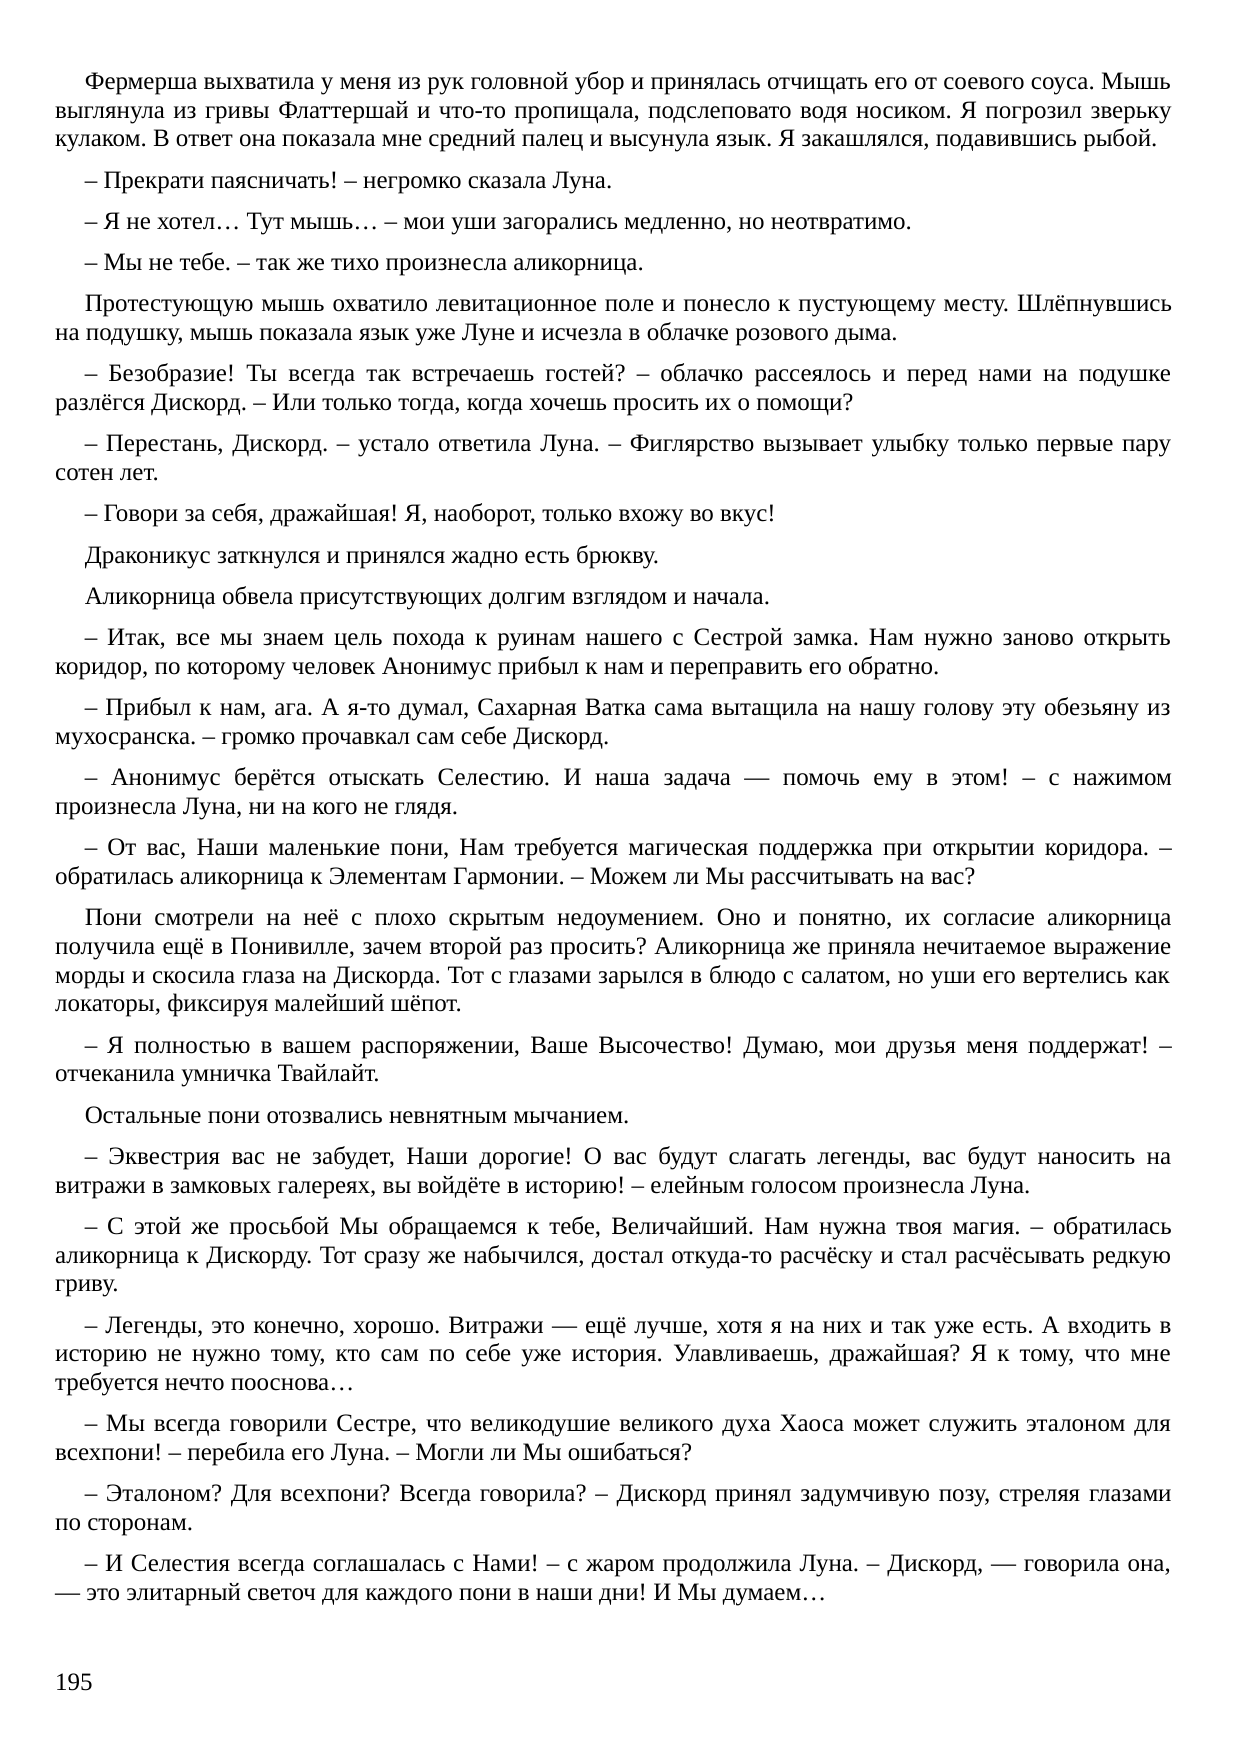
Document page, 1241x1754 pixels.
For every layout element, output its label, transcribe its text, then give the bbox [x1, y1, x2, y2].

text – Прибыл к нам, ага. А я-то думал, Сахарная Ватка сама вытащила на нашу голову эту обезьяну из мухосранска. – громко прочавкал сам себе Дискорд. [55, 692, 1173, 750]
text – Я полностью в вашем распоряжении, Ваше Высочество! Думаю, мои друзья меня поддержат! – отчеканила умничка Твайлайт. [55, 1030, 1173, 1087]
text Пони смотрели на неё с плохо скрытым недоумением. Оно и понятно, их согласие аликорница получила ещё в Понивилле, зачем второй раз просить? Аликорница же приняла нечитаемое выражение морды и скосила глаза на Дискорда. Тот с глазами зарылся в блюдо с салатом, но уши его вертелись как локаторы, фиксируя малейший шёпот. [55, 902, 1173, 1017]
text – Мы всегда говорили Сестре, что великодушие великого духа Хаоса может служить эталоном для всехпони! – перебила его Луна. – Могли ли Мы ошибаться? [55, 1408, 1173, 1466]
text Аликорница обвела присутствующих долгим взглядом и начала. [55, 581, 1173, 610]
text – Легенды, это конечно, хорошо. Витражи — ещё лучше, хотя я на них и так уже есть. А входить в историю не нужно тому, кто сам по себе уже история. Улавливаешь, дражайшая? Я к тому, что мне требуется нечто пооснова… [55, 1310, 1173, 1396]
text – С этой же просьбой Мы обращаемся к тебе, Величайший. Нам нужна твоя магия. – обратилась аликорница к Дискорду. Тот сразу же набычился, достал откуда-то расчёску и стал расчёсывать редкую гриву. [55, 1211, 1173, 1297]
text – Безобразие! Ты всегда так встречаешь гостей? – облачко рассеялось и перед нами на подушке разлёгся Дискорд. – Или только тогда, когда хочешь просить их о помощи? [55, 358, 1173, 416]
text Фермерша выхватила у меня из рук головной убор и принялась отчищать его от соевого соуса. Мышь выглянула из гривы Флаттершай и что-то пропищала, подслеповато водя носиком. Я погрозил зверьку кулаком. В ответ она показала мне средний палец и высунула язык. Я закашлялся, подавившись рыбой. [55, 66, 1173, 152]
text – Я не хотел… Тут мышь… – мои уши загорались медленно, но неотвратимо. [55, 206, 1173, 235]
text – Итак, все мы знаем цель похода к руинам нашего с Сестрой замка. Нам нужно заново открыть коридор, по которому человек Анонимус прибыл к нам и переправить его обратно. [55, 622, 1173, 680]
text Остальные пони отозвались невнятным мычанием. [55, 1100, 1173, 1128]
text – Мы не тебе. – так же тихо произнесла аликорница. [55, 247, 1173, 276]
text – Прекрати паясничать! – негромко сказала Луна. [55, 165, 1173, 193]
text – Перестань, Дискорд. – устало ответила Луна. – Фиглярство вызывает улыбку только первые пару сотен лет. [55, 428, 1173, 486]
text Драконикус заткнулся и принялся жадно есть брюкву. [55, 540, 1173, 568]
text – Эквестрия вас не забудет, Наши дорогие! О вас будут слагать легенды, вас будут наносить на витражи в замковых галереях, вы войдёте в историю! – елейным голосом произнесла Луна. [55, 1141, 1173, 1198]
text Протестующую мышь охватило левитационное поле и понесло к пустующему месту. Шлёпнувшись на подушку, мышь показала язык уже Луне и исчезла в облачке розового дыма. [55, 288, 1173, 346]
text – От вас, Наши маленькие пони, Нам требуется магическая поддержка при открытии коридора. – обратилась аликорница к Элементам Гармонии. – Можем ли Мы рассчитывать на вас? [55, 832, 1173, 890]
text – Анонимус берётся отыскать Селестию. И наша задача — помочь ему в этом! – с нажимом произнесла Луна, ни на кого не глядя. [55, 762, 1173, 820]
text – Эталоном? Для всехпони? Всегда говорила? – Дискорд принял задумчивую позу, стреляя глазами по сторонам. [55, 1478, 1173, 1536]
text – И Селестия всегда соглашалась с Нами! – с жаром продолжила Луна. – Дискорд, — говорила она, — это элитарный светоч для каждого пони в наши дни! И Мы думаем… [55, 1548, 1173, 1606]
text – Говори за себя, дражайшая! Я, наоборот, только вхожу во вкус! [55, 498, 1173, 527]
